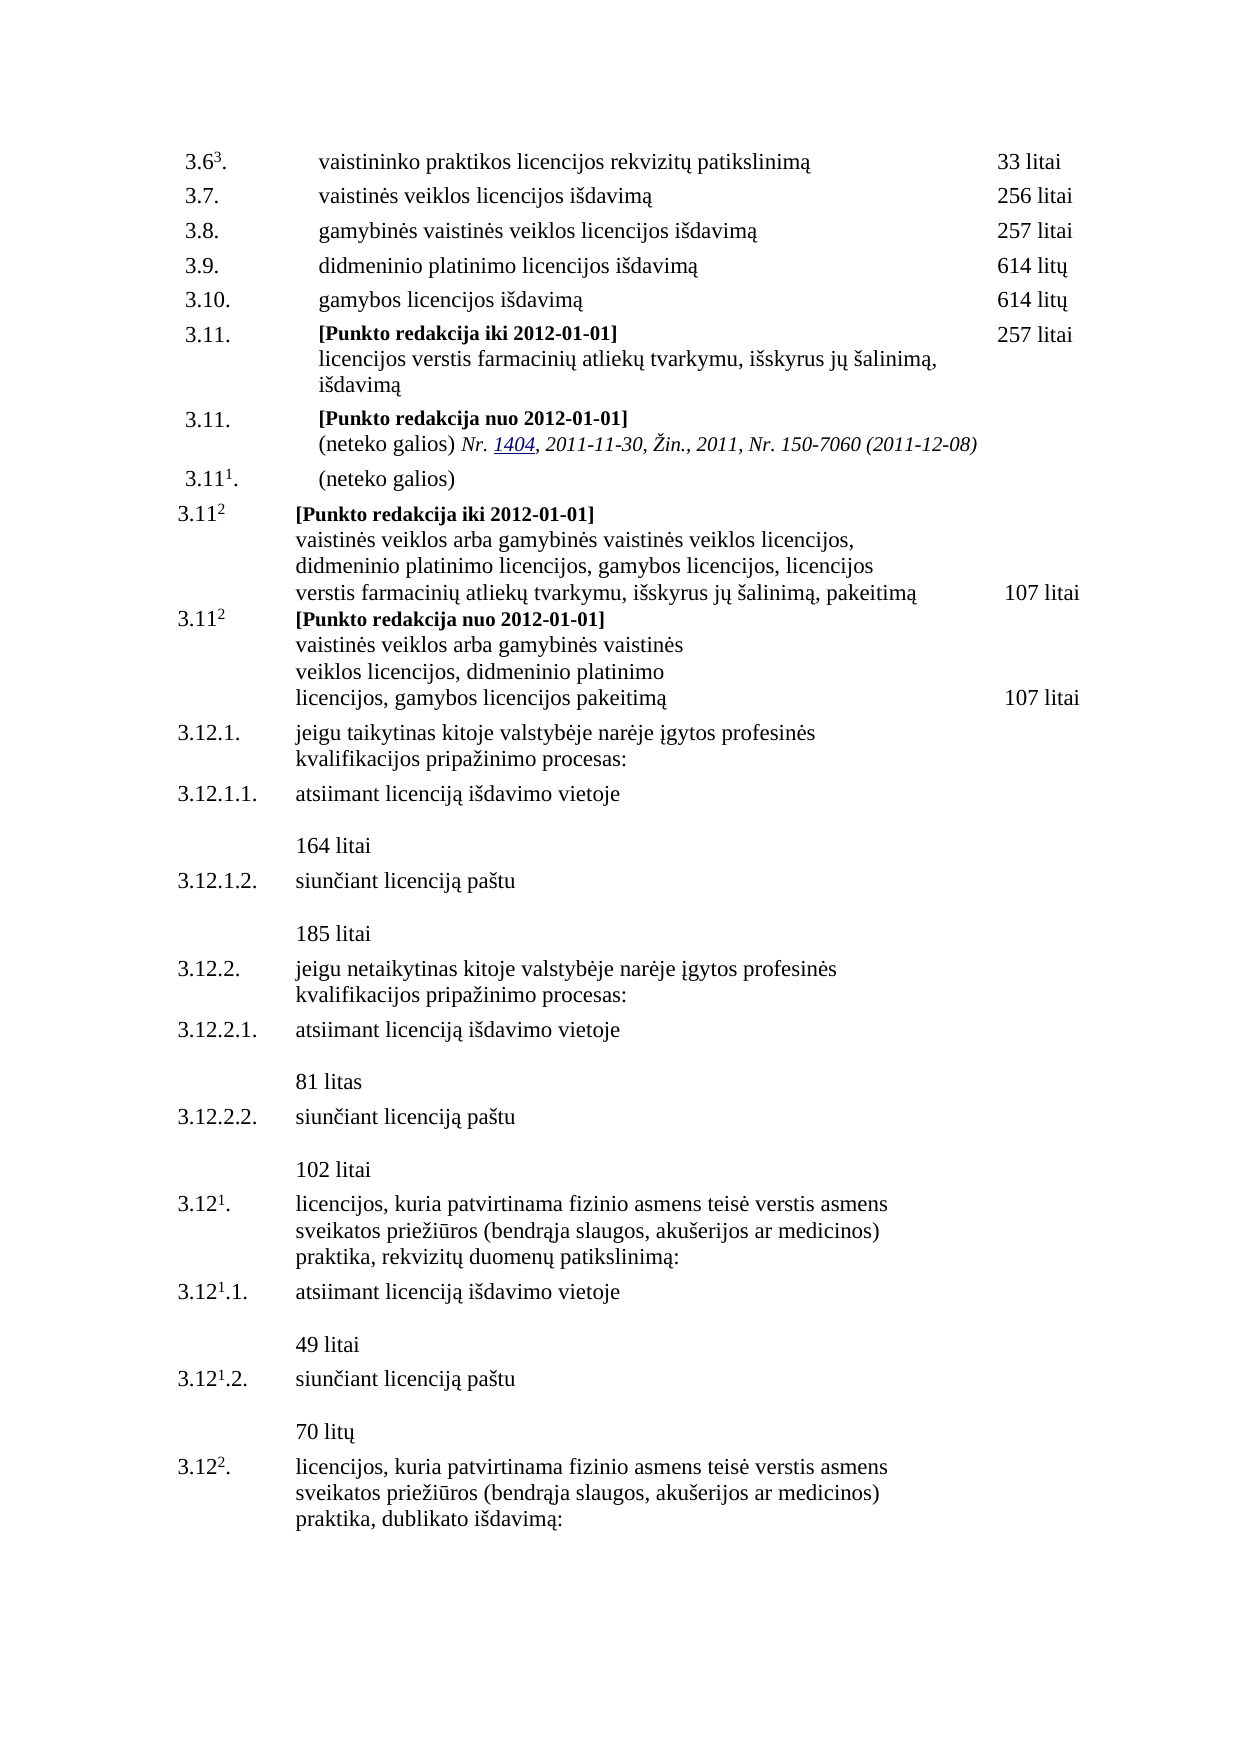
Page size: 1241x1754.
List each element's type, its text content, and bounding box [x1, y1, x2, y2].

text 3.12.2.2. siunčiant licenciją paštu 102 litai [177, 1103, 930, 1182]
table_cell 257 litai [986, 321, 1148, 406]
text 3.12.2. jeigu netaikytinas kitoje valstybėje narėje įgytos profesinės kvalifikacijos pripažinimo procesas: [177, 955, 930, 1007]
table_cell [986, 465, 1148, 500]
text 3.12.1.2. siunčiant licenciją paštu 185 litai [177, 867, 930, 946]
text verstis farmacinių atliekų tvarkymu, išskyrus jų šalinimą, pakeitimą 107 litai [177, 579, 1122, 605]
table_cell 3.111. [174, 465, 307, 500]
table_cell (neteko galios) [307, 465, 986, 500]
table_cell 257 litai [986, 217, 1148, 252]
table_cell gamybinės vaistinės veiklos licencijos išdavimą [307, 217, 986, 252]
table_cell 3.10. [174, 286, 307, 321]
table_cell gamybos licencijos išdavimą [307, 286, 986, 321]
table_cell 3.63. [174, 148, 307, 182]
table_cell [Punkto redakcija nuo 2012-01-01] (neteko galios) Nr. 1404, 2011-11-30, Žin., 2011, Nr. 150-7060 (2011-12-08) [307, 406, 986, 465]
table_cell 3.8. [174, 217, 307, 252]
text didmeninio platinimo licencijos, gamybos licencijos, licencijos [177, 552, 1122, 579]
text licencijos, gamybos licencijos pakeitimą 107 litai [177, 684, 1122, 711]
table_cell 3.11. [174, 321, 307, 406]
table_cell 33 litai [986, 148, 1148, 182]
text vaistinės veiklos arba gamybinės vaistinės [177, 631, 1122, 658]
text 3.122. licencijos, kuria patvirtinama fizinio asmens teisė verstis asmens sveikatos priežiūros (bendrąja slaugos, akušerijos ar medicinos) praktika, dublikato išdavimą: [177, 1453, 930, 1532]
table_cell vaistininko praktikos licencijos rekvizitų patikslinimą [307, 148, 986, 182]
text 3.12.1. jeigu taikytinas kitoje valstybėje narėje įgytos profesinės kvalifikacijos pripažinimo procesas: [177, 719, 930, 772]
text 3.12.2.1. atsiimant licenciją išdavimo vietoje 81 litas [177, 1016, 930, 1095]
text 3.12.1.1. atsiimant licenciją išdavimo vietoje 164 litai [177, 780, 930, 859]
table_cell 3.7. [174, 183, 307, 217]
text vaistinės veiklos arba gamybinės vaistinės veiklos licencijos, [177, 526, 1122, 552]
table_cell 614 litų [986, 286, 1148, 321]
table_cell 3.11. [174, 406, 307, 465]
table_cell [Punkto redakcija iki 2012-01-01] licencijos verstis farmacinių atliekų tvarkymu, išskyrus jų šalinimą, išdavimą [307, 321, 986, 406]
table_cell vaistinės veiklos licencijos išdavimą [307, 183, 986, 217]
table_cell 256 litai [986, 183, 1148, 217]
text 3.121.2. siunčiant licenciją paštu 70 litų [177, 1365, 930, 1444]
text 3.112 [Punkto redakcija iki 2012-01-01] [177, 500, 1133, 526]
table_cell didmeninio platinimo licencijos išdavimą [307, 252, 986, 286]
table_cell [986, 406, 1148, 465]
text veiklos licencijos, didmeninio platinimo [177, 658, 1122, 684]
text 3.121. licencijos, kuria patvirtinama fizinio asmens teisė verstis asmens sveikatos priežiūros (bendrąja slaugos, akušerijos ar medicinos) praktika, rekvizitų duomenų patikslinimą: [177, 1191, 930, 1269]
table_cell 614 litų [986, 252, 1148, 286]
text 3.121.1. atsiimant licenciją išdavimo vietoje 49 litai [177, 1278, 930, 1357]
text 3.112 [Punkto redakcija nuo 2012-01-01] [177, 605, 1133, 631]
table_cell 3.9. [174, 252, 307, 286]
